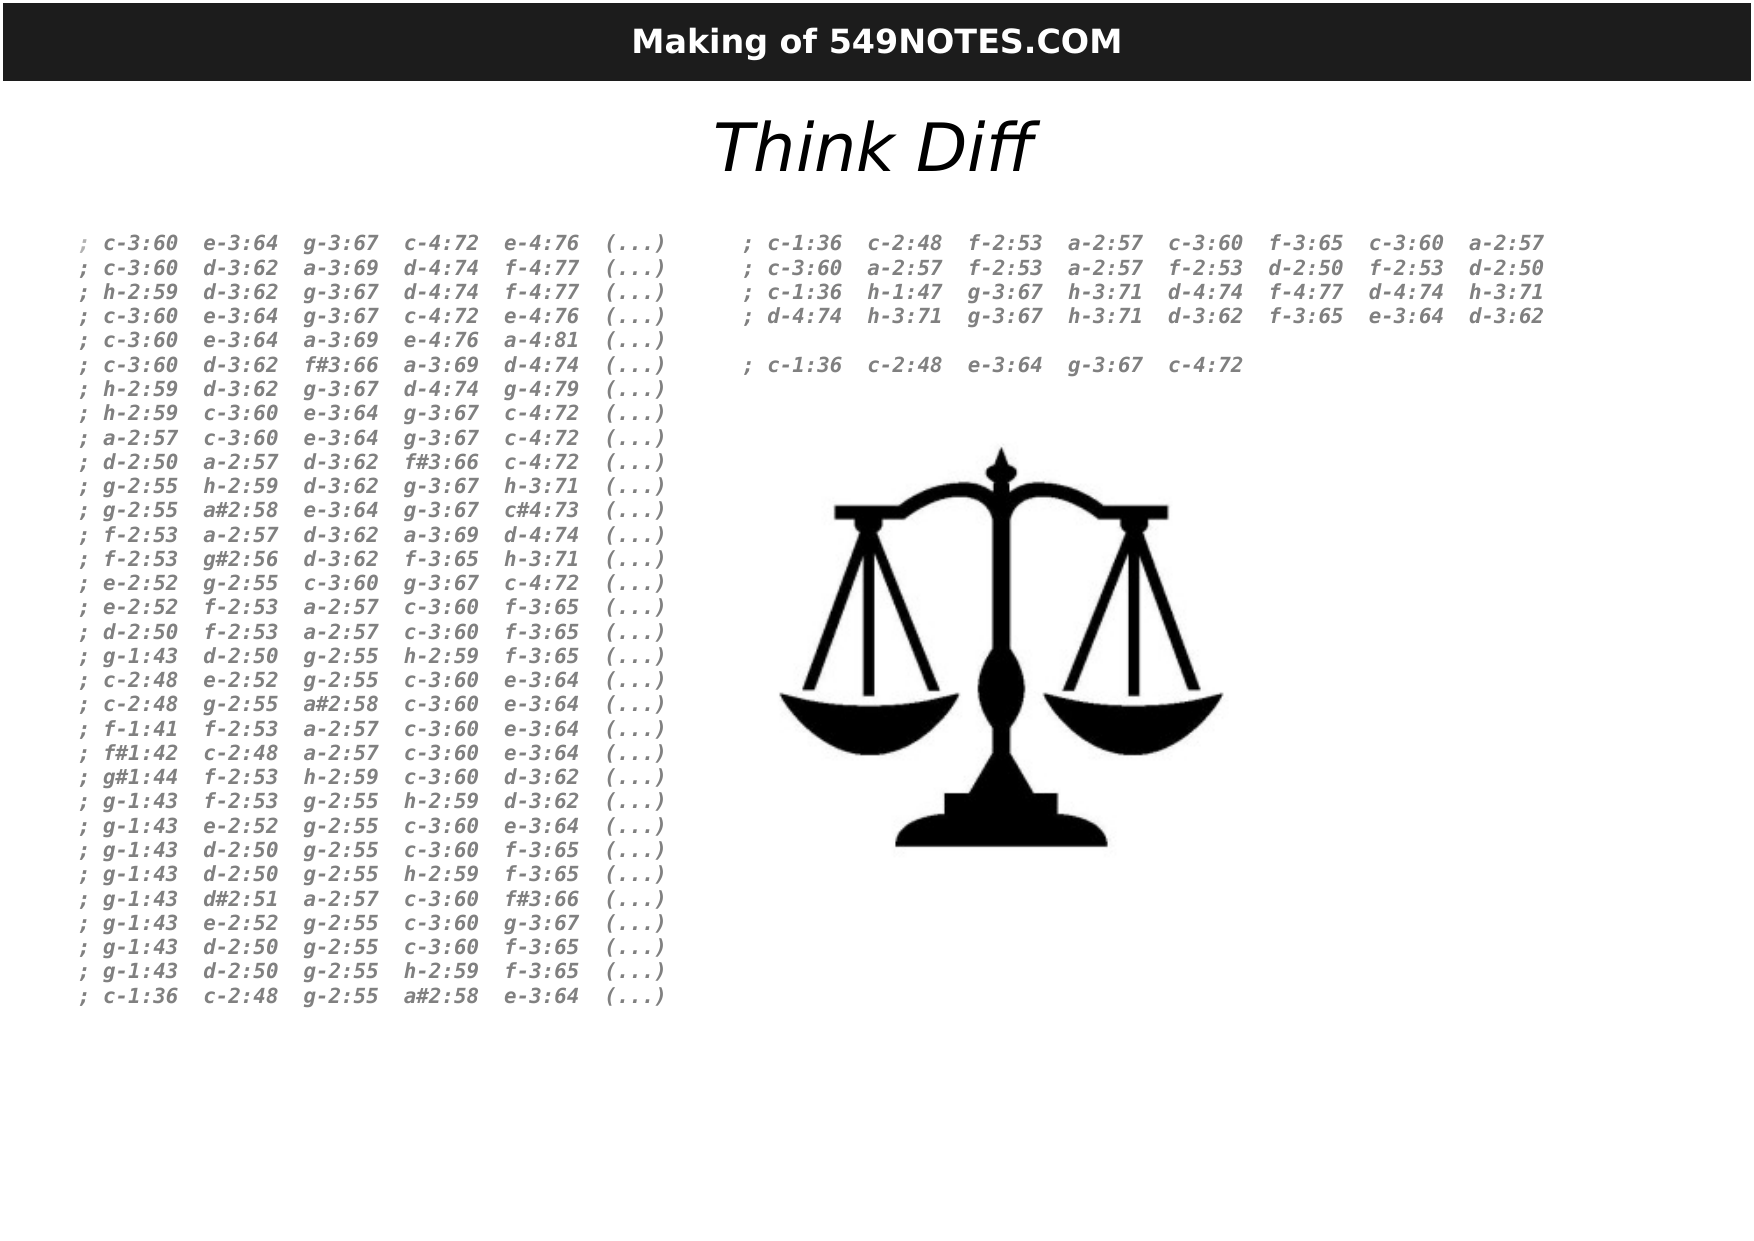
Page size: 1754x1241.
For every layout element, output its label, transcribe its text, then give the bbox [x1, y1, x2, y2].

text ; c-3:60 e-3:64 a-3:69 e-4:76 a-4:81 (...) [3, 328, 1751, 353]
text ; g-1:43 d-2:50 g-2:55 h-2:59 f-3:65 (...) [3, 959, 1751, 984]
text ; g-1:43 e-2:52 g-2:55 c-3:60 g-3:67 (...) [3, 911, 1751, 935]
text ; g-2:55 a#2:58 e-3:64 g-3:67 c#4:73 (...) [3, 498, 738, 523]
text ; d-2:50 f-2:53 a-2:57 c-3:60 f-3:65 (...) [3, 620, 738, 644]
text [1264, 765, 1751, 789]
text ; c-3:60 d-3:62 f#3:66 a-3:69 d-4:74 (...) ; c-1:36 c-2:48 e-3:64 g-3:67 c-4:72 [3, 353, 1751, 377]
text [1264, 498, 1751, 523]
text Think Diff [3, 110, 1751, 188]
text ; e-2:52 f-2:53 a-2:57 c-3:60 f-3:65 (...) [3, 595, 738, 620]
text ; g-1:43 e-2:52 g-2:55 c-3:60 e-3:64 (...) [3, 814, 738, 838]
text [1264, 450, 1751, 474]
text ; c-3:60 d-3:62 a-3:69 d-4:74 f-4:77 (...) ; c-3:60 a-2:57 f-2:53 a-2:57 f-2:53 d-2:50 f-2:53 d-2:50 [3, 256, 1751, 280]
text [1264, 741, 1751, 765]
text ; a-2:57 c-3:60 e-3:64 g-3:67 c-4:72 (...) [3, 426, 738, 450]
text [1264, 644, 1751, 668]
text [1264, 814, 1751, 838]
text ; c-3:60 e-3:64 g-3:67 c-4:72 e-4:76 (...) ; d-4:74 h-3:71 g-3:67 h-3:71 d-3:62 f-3:65 e-3:64 d-3:62 [3, 304, 1751, 328]
text [1264, 474, 1751, 498]
text [1264, 789, 1751, 814]
text [1264, 523, 1751, 547]
picture [738, 387, 1264, 906]
text [1264, 620, 1751, 644]
text ; g-1:43 d-2:50 g-2:55 h-2:59 f-3:65 (...) [3, 644, 738, 668]
text ; f-2:53 g#2:56 d-3:62 f-3:65 h-3:71 (...) [3, 547, 738, 571]
text [1264, 401, 1751, 426]
text [1264, 668, 1751, 692]
text ; g-1:43 d#2:51 a-2:57 c-3:60 f#3:66 (...) [3, 887, 1751, 911]
text ; f#1:42 c-2:48 a-2:57 c-3:60 e-3:64 (...) [3, 741, 738, 765]
text ; c-1:36 c-2:48 g-2:55 a#2:58 e-3:64 (...) [3, 984, 1751, 1008]
text ; g-1:43 f-2:53 g-2:55 h-2:59 d-3:62 (...) [3, 789, 738, 814]
text ; f-1:41 f-2:53 a-2:57 c-3:60 e-3:64 (...) [3, 717, 738, 741]
text [1264, 862, 1751, 887]
text [1264, 717, 1751, 741]
text [1264, 426, 1751, 450]
text ; c-3:60 e-3:64 g-3:67 c-4:72 e-4:76 (...) ; c-1:36 c-2:48 f-2:53 a-2:57 c-3:60 f-3:65 c-3:60 a-2:57 [3, 231, 1751, 256]
text [1264, 595, 1751, 620]
text ; c-2:48 g-2:55 a#2:58 c-3:60 e-3:64 (...) [3, 692, 738, 717]
text ; g-2:55 h-2:59 d-3:62 g-3:67 h-3:71 (...) [3, 474, 738, 498]
text ; g#1:44 f-2:53 h-2:59 c-3:60 d-3:62 (...) [3, 765, 738, 789]
text ; g-1:43 d-2:50 g-2:55 c-3:60 f-3:65 (...) [3, 935, 1751, 959]
text [1264, 838, 1751, 862]
text [1264, 547, 1751, 571]
text [1264, 692, 1751, 717]
text ; h-2:59 c-3:60 e-3:64 g-3:67 c-4:72 (...) [3, 401, 738, 426]
text ; d-2:50 a-2:57 d-3:62 f#3:66 c-4:72 (...) [3, 450, 738, 474]
text ; g-1:43 d-2:50 g-2:55 h-2:59 f-3:65 (...) [3, 862, 738, 887]
text ; e-2:52 g-2:55 c-3:60 g-3:67 c-4:72 (...) [3, 571, 738, 595]
text ; h-2:59 d-3:62 g-3:67 d-4:74 f-4:77 (...) ; c-1:36 h-1:47 g-3:67 h-3:71 d-4:74 f-4:77 d-4:74 h-3:71 [3, 280, 1751, 304]
text ; h-2:59 d-3:62 g-3:67 d-4:74 g-4:79 (...) [3, 377, 1751, 401]
text ; c-2:48 e-2:52 g-2:55 c-3:60 e-3:64 (...) [3, 668, 738, 692]
text [1264, 571, 1751, 595]
text ; g-1:43 d-2:50 g-2:55 c-3:60 f-3:65 (...) [3, 838, 738, 862]
text ; f-2:53 a-2:57 d-3:62 a-3:69 d-4:74 (...) [3, 523, 738, 547]
